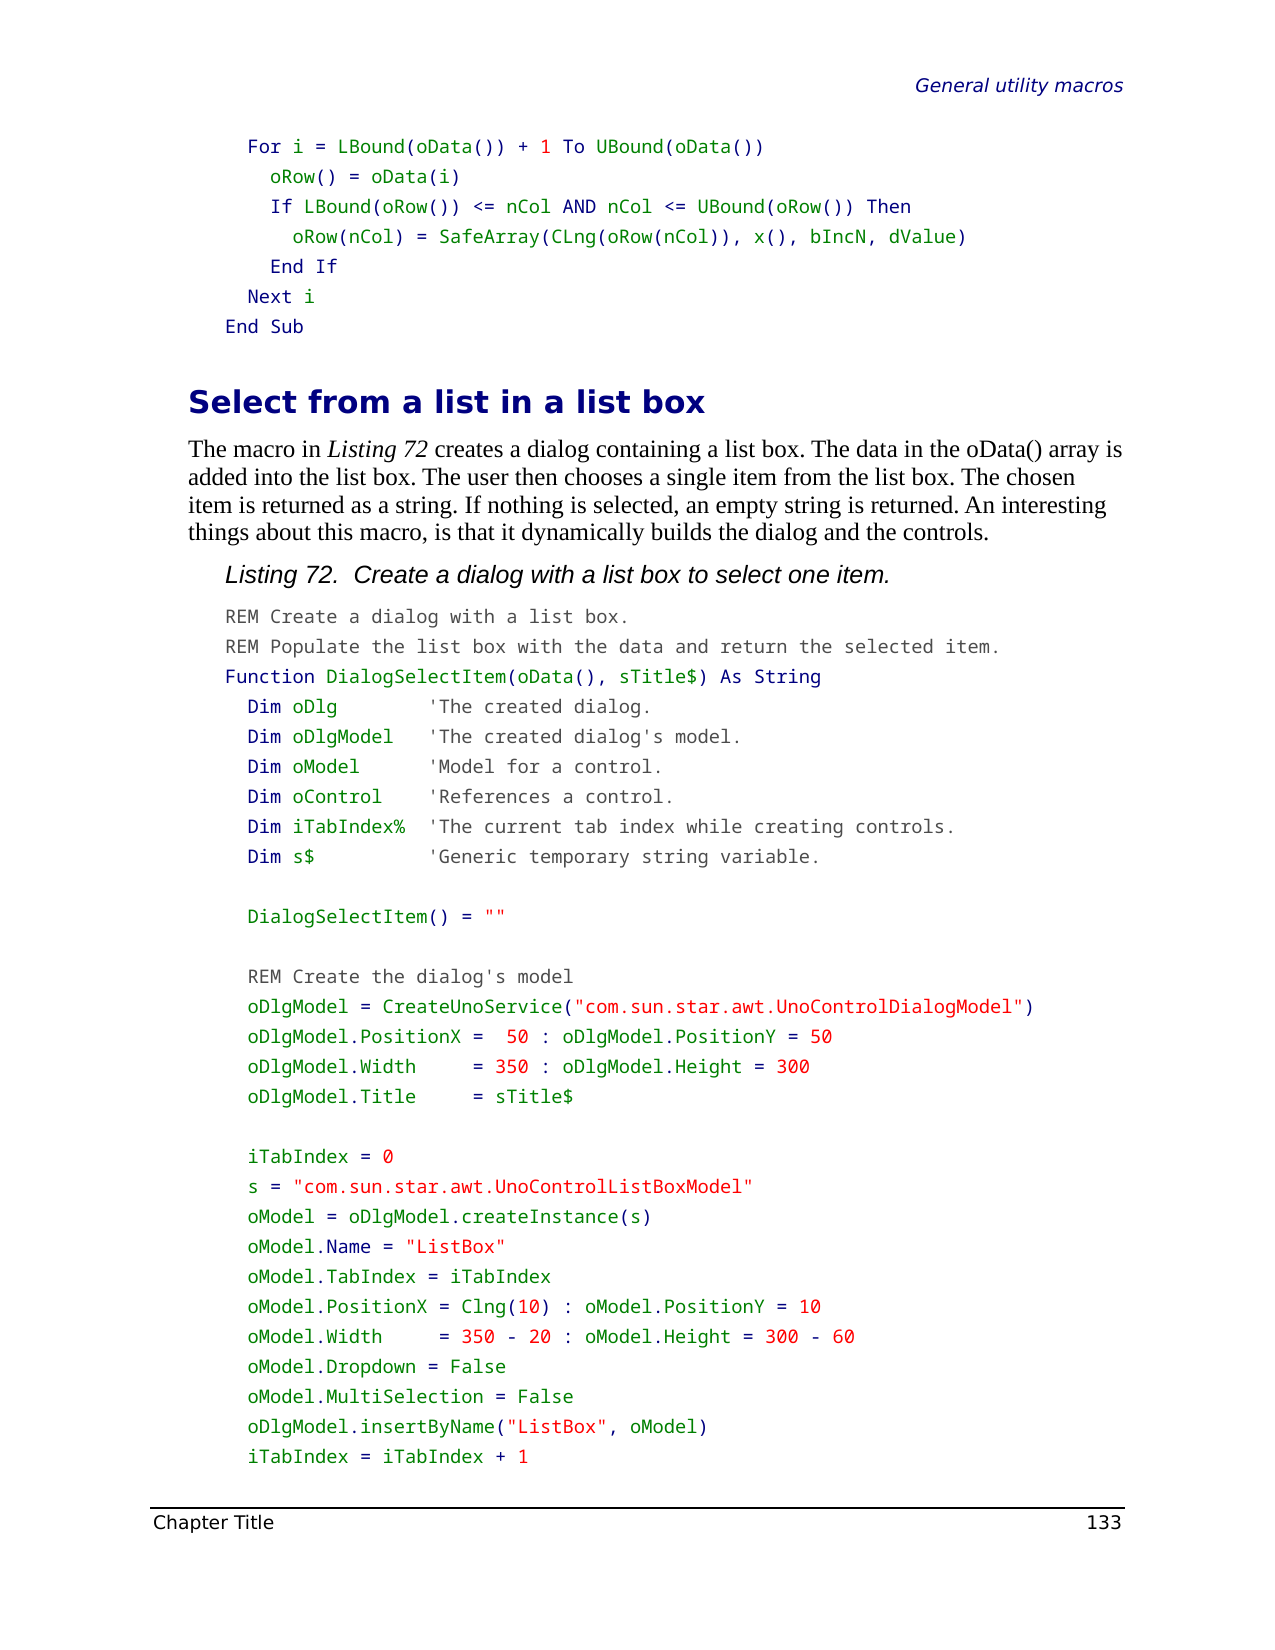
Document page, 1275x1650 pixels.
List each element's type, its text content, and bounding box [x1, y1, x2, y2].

text oModel.MultiSelection = False [225, 1384, 1050, 1409]
text Dim oModel 'Model for a control. [225, 754, 1050, 779]
text REM Populate the list box with the data and return the selected item. [225, 634, 1050, 659]
text oModel.Dropdown = False [225, 1354, 1050, 1379]
text End Sub [225, 314, 1050, 339]
text DialogSelectItem() = "" [225, 904, 1050, 929]
text For i = LBound(oData()) + 1 To UBound(oData()) [225, 134, 1050, 159]
text oRow(nCol) = SafeArray(CLng(oRow(nCol)), x(), bIncN, dValue) [225, 224, 1050, 249]
text Dim s$ 'Generic temporary string variable. [225, 844, 1050, 869]
text oModel = oDlgModel.createInstance(s) [225, 1204, 1050, 1229]
text Next i [225, 284, 1050, 309]
text oModel.PositionX = Clng(10) : oModel.PositionY = 10 [225, 1294, 1050, 1319]
text Dim oDlg 'The created dialog. [225, 694, 1050, 719]
text iTabIndex = iTabIndex + 1 [225, 1444, 1050, 1469]
text oModel.Name = "ListBox" [225, 1234, 1050, 1259]
text The macro in Listing 72 creates a dialog containing a list box. The data in the oData() array is added into the list box. The user then chooses a single item from the list box. The chosen item is returned as a string. If nothing is selected, an empty string is returned. An interesting things about this macro, is that it dynamically builds the dialog and the controls. [188, 435, 1125, 546]
text oDlgModel.insertByName("ListBox", oModel) [225, 1414, 1050, 1439]
text If LBound(oRow()) <= nCol AND nCol <= UBound(oRow()) Then [225, 194, 1050, 219]
text Function DialogSelectItem(oData(), sTitle$) As String [225, 664, 1050, 689]
list Listing 72. Create a dialog with a list box to select one item. [225, 561, 1125, 589]
text Dim oDlgModel 'The created dialog's model. [225, 724, 1050, 749]
text REM Create a dialog with a list box. [225, 604, 1050, 629]
text oRow() = oData(i) [225, 164, 1050, 189]
text End If [225, 254, 1050, 279]
text oDlgModel = CreateUnoService("com.sun.star.awt.UnoControlDialogModel") [225, 994, 1050, 1019]
text Dim iTabIndex% 'The current tab index while creating controls. [225, 814, 1050, 839]
text s = "com.sun.star.awt.UnoControlListBoxModel" [225, 1174, 1050, 1199]
text oModel.Width = 350 - 20 : oModel.Height = 300 - 60 [225, 1324, 1050, 1349]
text oDlgModel.Width = 350 : oDlgModel.Height = 300 [225, 1054, 1050, 1079]
text iTabIndex = 0 [225, 1144, 1050, 1169]
text Dim oControl 'References a control. [225, 784, 1050, 809]
text oDlgModel.Title = sTitle$ [225, 1084, 1050, 1109]
text oDlgModel.PositionX = 50 : oDlgModel.PositionY = 50 [225, 1024, 1050, 1049]
text oModel.TabIndex = iTabIndex [225, 1264, 1050, 1289]
subtitle Select from a list in a list box [188, 384, 1125, 421]
text REM Create the dialog's model [225, 964, 1050, 989]
